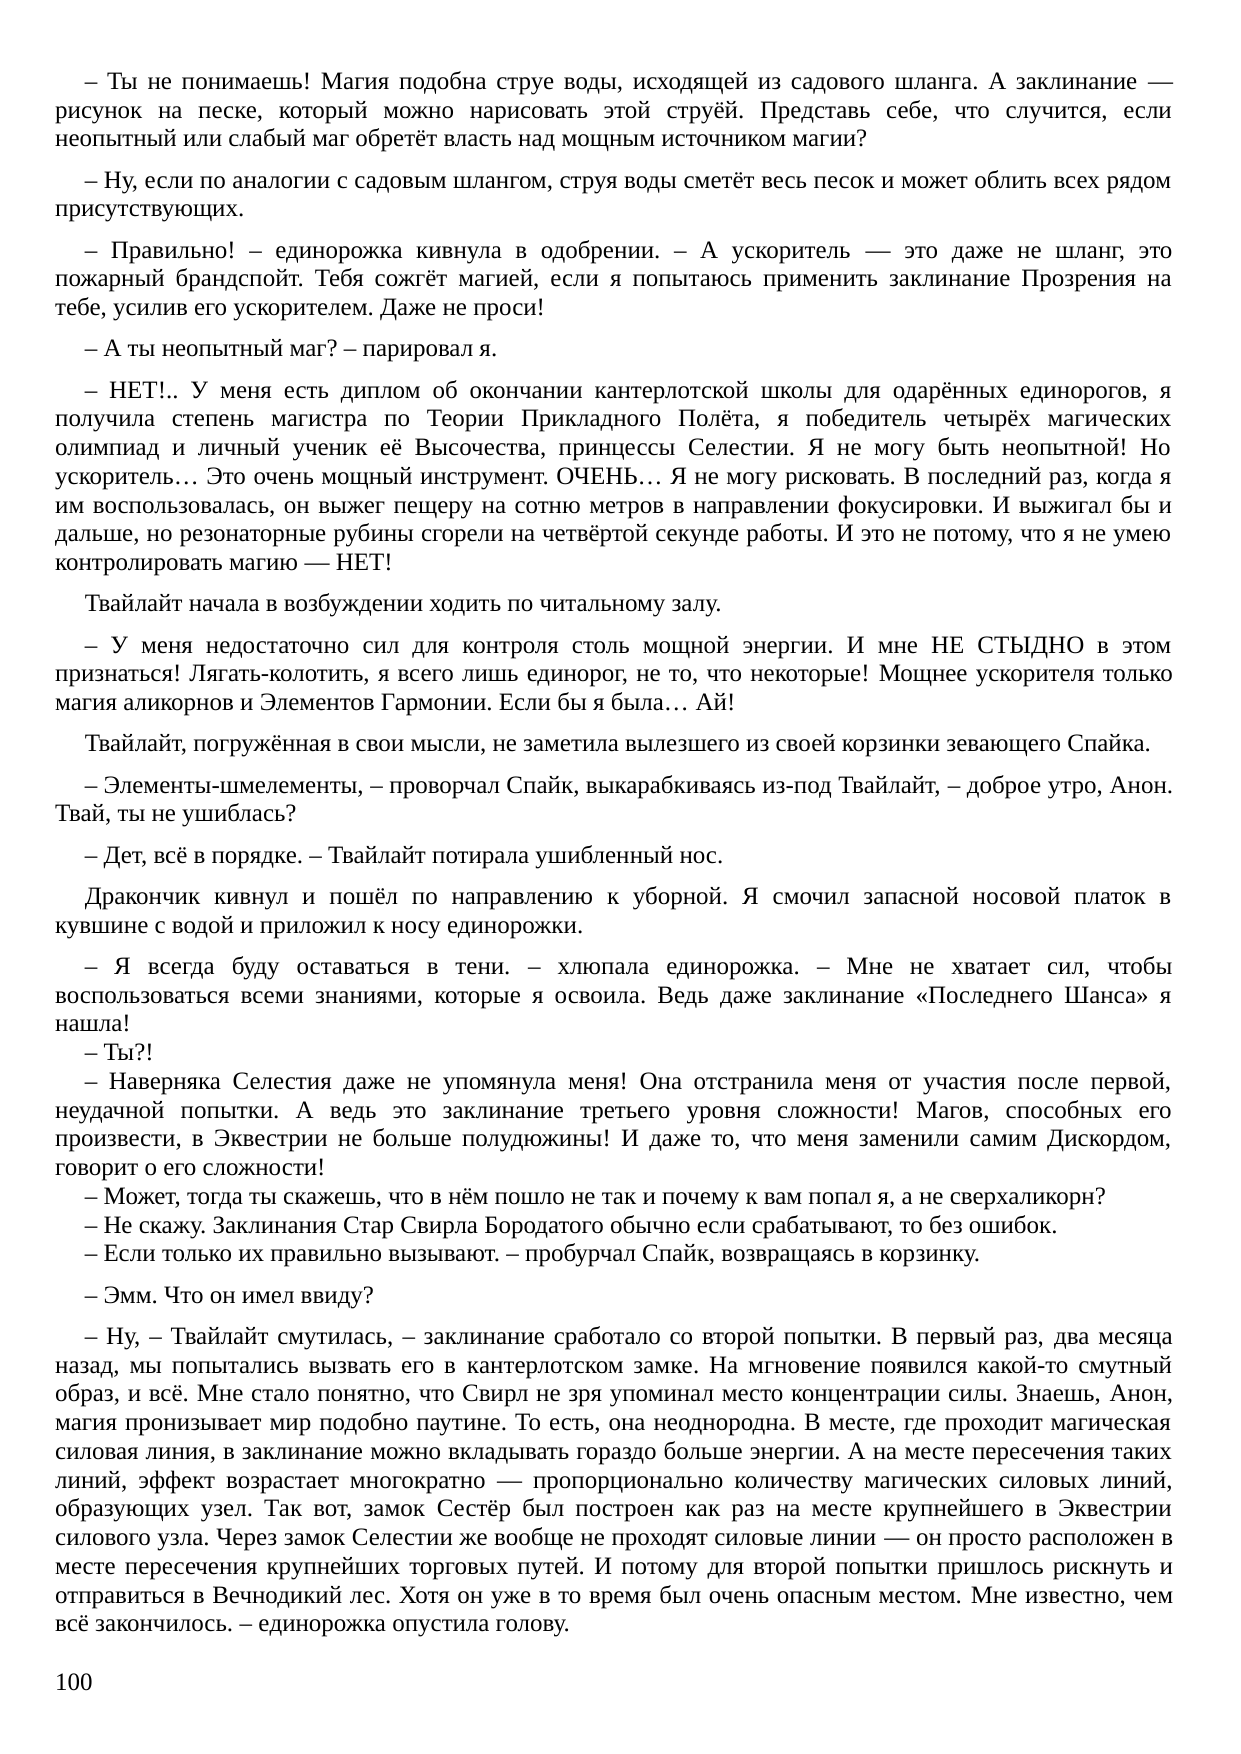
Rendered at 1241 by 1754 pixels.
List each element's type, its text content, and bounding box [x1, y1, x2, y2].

text – Я всегда буду оставаться в тени. – хлюпала единорожка. – Мне не хватает сил, чтобы воспользоваться всеми знаниями, которые я освоила. Ведь даже заклинание «Последнего Шанса» я нашла! [55, 951, 1173, 1037]
text – Правильно! – единорожка кивнула в одобрении. – А ускоритель — это даже не шланг, это пожарный брандспойт. Тебя сожгёт магией, если я попытаюсь применить заклинание Прозрения на тебе, усилив его ускорителем. Даже не проси! [55, 235, 1173, 321]
text – Может, тогда ты скажешь, что в нём пошло не так и почему к вам попал я, а не сверхаликорн? [55, 1181, 1173, 1210]
text – Дет, всё в порядке. – Твайлайт потирала ушибленный нос. [55, 840, 1173, 868]
text Дракончик кивнул и пошёл по направлению к уборной. Я смочил запасной носовой платок в кувшине с водой и приложил к носу единорожки. [55, 881, 1173, 938]
text – Ты?! [55, 1037, 1173, 1066]
text – Элементы-шмелементы, – проворчал Спайк, выкарабкиваясь из-под Твайлайт, – доброе утро, Анон. Твай, ты не ушиблась? [55, 770, 1173, 827]
text Твайлайт начала в возбуждении ходить по читальному залу. [55, 588, 1173, 617]
text – Не скажу. Заклинания Стар Свирла Бородатого обычно если срабатывают, то без ошибок. [55, 1210, 1173, 1238]
text Твайлайт, погружённая в свои мысли, не заметила вылезшего из своей корзинки зевающего Спайка. [55, 728, 1173, 757]
text – Ты не понимаешь! Магия подобна струе воды, исходящей из садового шланга. А заклинание — рисунок на песке, который можно нарисовать этой струёй. Представь себе, что случится, если неопытный или слабый маг обретёт власть над мощным источником магии? [55, 66, 1173, 152]
text – Наверняка Селестия даже не упомянула меня! Она отстранила меня от участия после первой, неудачной попытки. А ведь это заклинание третьего уровня сложности! Магов, способных его произвести, в Эквестрии не больше полудюжины! И даже то, что меня заменили самим Дискордом, говорит о его сложности! [55, 1066, 1173, 1181]
text – У меня недостаточно сил для контроля столь мощной энергии. И мне НЕ СТЫДНО в этом признаться! Лягать-колотить, я всего лишь единорог, не то, что некоторые! Мощнее ускорителя только магия аликорнов и Элементов Гармонии. Если бы я была… Ай! [55, 630, 1173, 716]
text – Если только их правильно вызывают. – пробурчал Спайк, возвращаясь в корзинку. [55, 1238, 1173, 1267]
text – Ну, – Твайлайт смутилась, – заклинание сработало со второй попытки. В первый раз, два месяца назад, мы попытались вызвать его в кантерлотском замке. На мгновение появился какой-то смутный образ, и всё. Мне стало понятно, что Свирл не зря упоминал место концентрации силы. Знаешь, Анон, магия пронизывает мир подобно паутине. То есть, она неоднородна. В месте, где проходит магическая силовая линия, в заклинание можно вкладывать гораздо больше энергии. А на месте пересечения таких линий, эффект возрастает многократно — пропорционально количеству магических силовых линий, образующих узел. Так вот, замок Сестёр был построен как раз на месте крупнейшего в Эквестрии силового узла. Через замок Селестии же вообще не проходят силовые линии — он просто расположен в месте пересечения крупнейших торговых путей. И потому для второй попытки пришлось рискнуть и отправиться в Вечнодикий лес. Хотя он уже в то время был очень опасным местом. Мне известно, чем всё закончилось. – единорожка опустила голову. [55, 1321, 1173, 1637]
text – Ну, если по аналогии с садовым шлангом, струя воды сметёт весь песок и может облить всех рядом присутствующих. [55, 165, 1173, 222]
text – НЕТ!.. У меня есть диплом об окончании кантерлотской школы для одарённых единорогов, я получила степень магистра по Теории Прикладного Полёта, я победитель четырёх магических олимпиад и личный ученик её Высочества, принцессы Селестии. Я не могу быть неопытной! Но ускоритель… Это очень мощный инструмент. ОЧЕНЬ… Я не могу рисковать. В последний раз, когда я им воспользовалась, он выжег пещеру на сотню метров в направлении фокусировки. И выжигал бы и дальше, но резонаторные рубины сгорели на четвёртой секунде работы. И это не потому, что я не умею контролировать магию — НЕТ! [55, 375, 1173, 576]
text – А ты неопытный маг? – парировал я. [55, 333, 1173, 362]
text – Эмм. Что он имел ввиду? [55, 1280, 1173, 1308]
